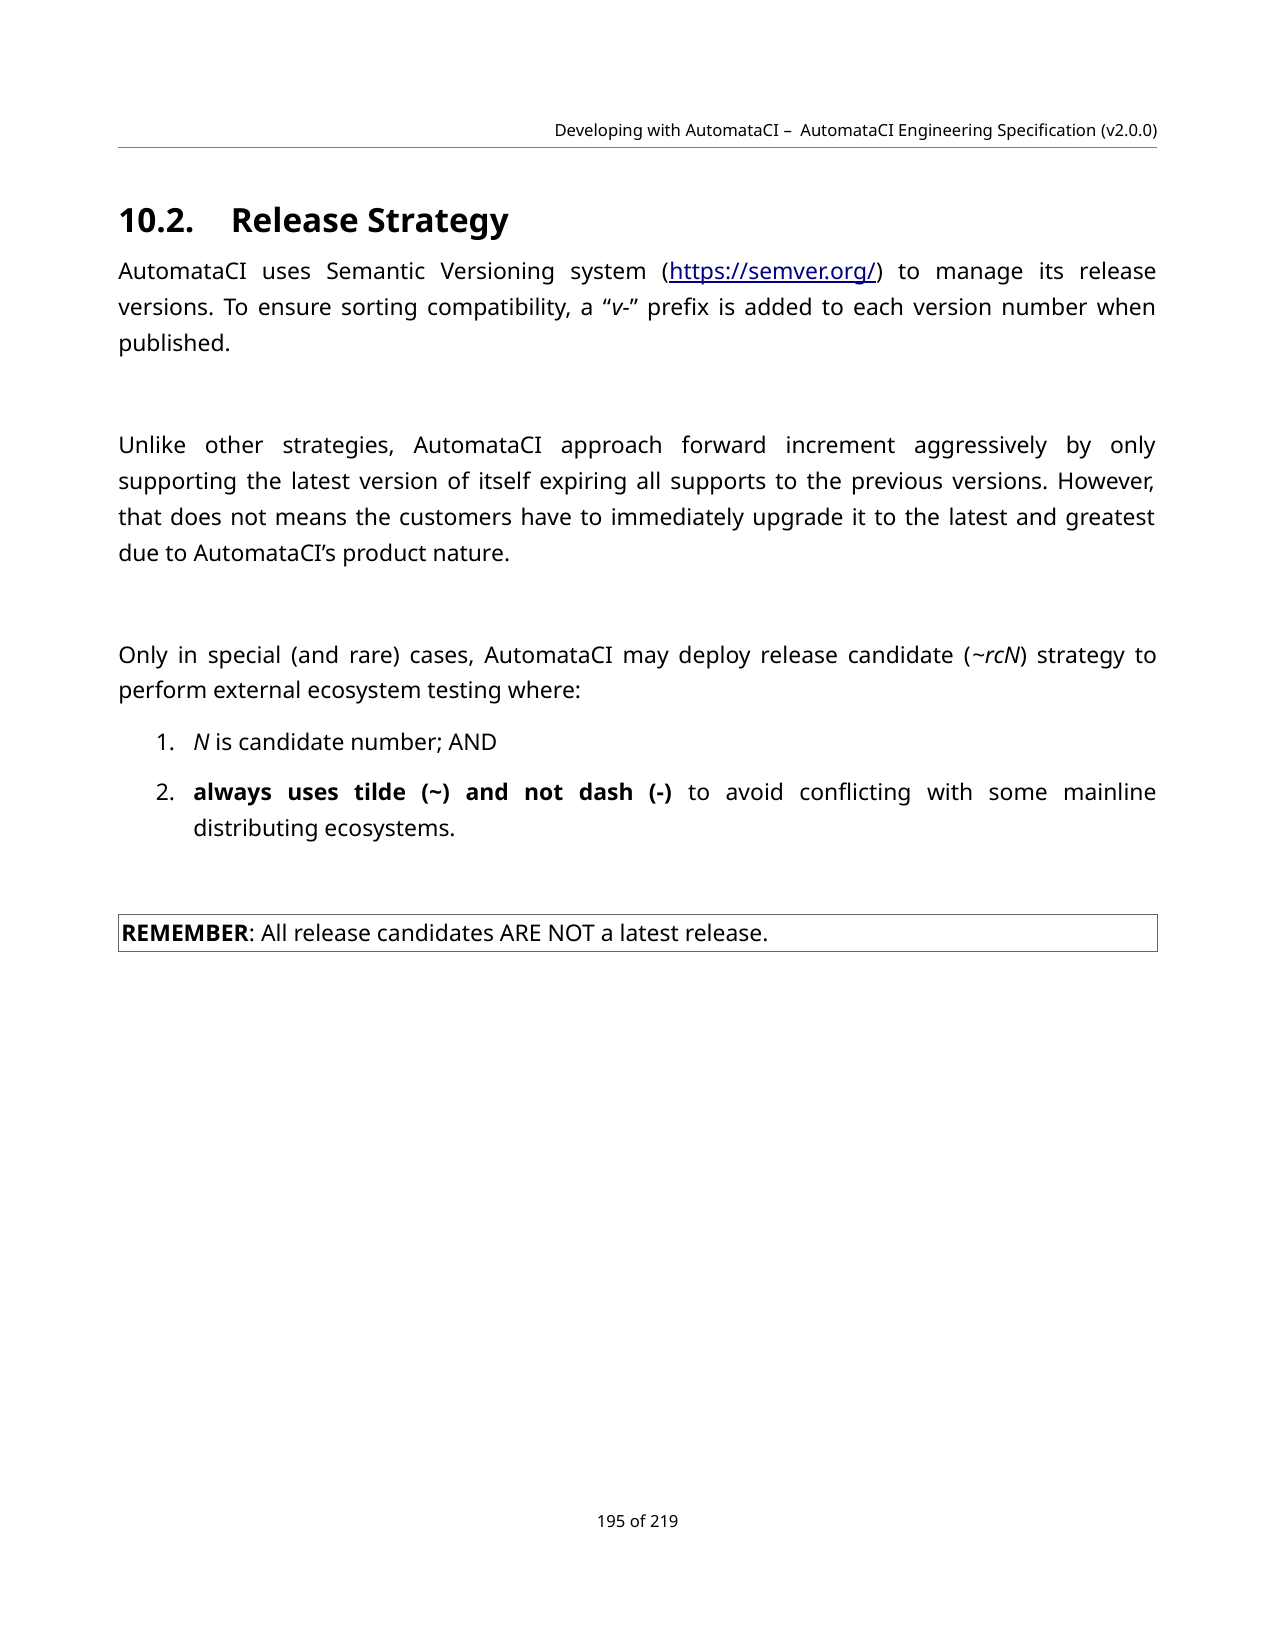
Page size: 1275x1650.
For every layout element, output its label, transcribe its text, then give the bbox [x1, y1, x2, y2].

list N is candidate number; AND [156, 725, 1157, 757]
list always uses tilde (~) and not dash (-) to avoid conflicting with some mainline distributing ecosystems. [156, 776, 1157, 843]
text AutomataCI uses Semantic Versioning system (https://semver.org/) to manage its release versions. To ensure sorting compatibility, a “v-” prefix is added to each version number when published. [118, 255, 1157, 358]
text REMEMBER: All release candidates ARE NOT a latest release. [119, 915, 1157, 951]
subtitle Release Strategy [118, 197, 1157, 243]
text Only in special (and rare) cases, AutomataCI may deploy release candidate (~rcN) strategy to perform external ecosystem testing where: [118, 638, 1157, 706]
text Unlike other strategies, AutomataCI approach forward increment aggressively by only supporting the latest version of itself expiring all supports to the previous versions. However, that does not means the customers have to immediately upgrade it to the latest and greatest due to AutomataCI’s product nature. [118, 429, 1157, 568]
